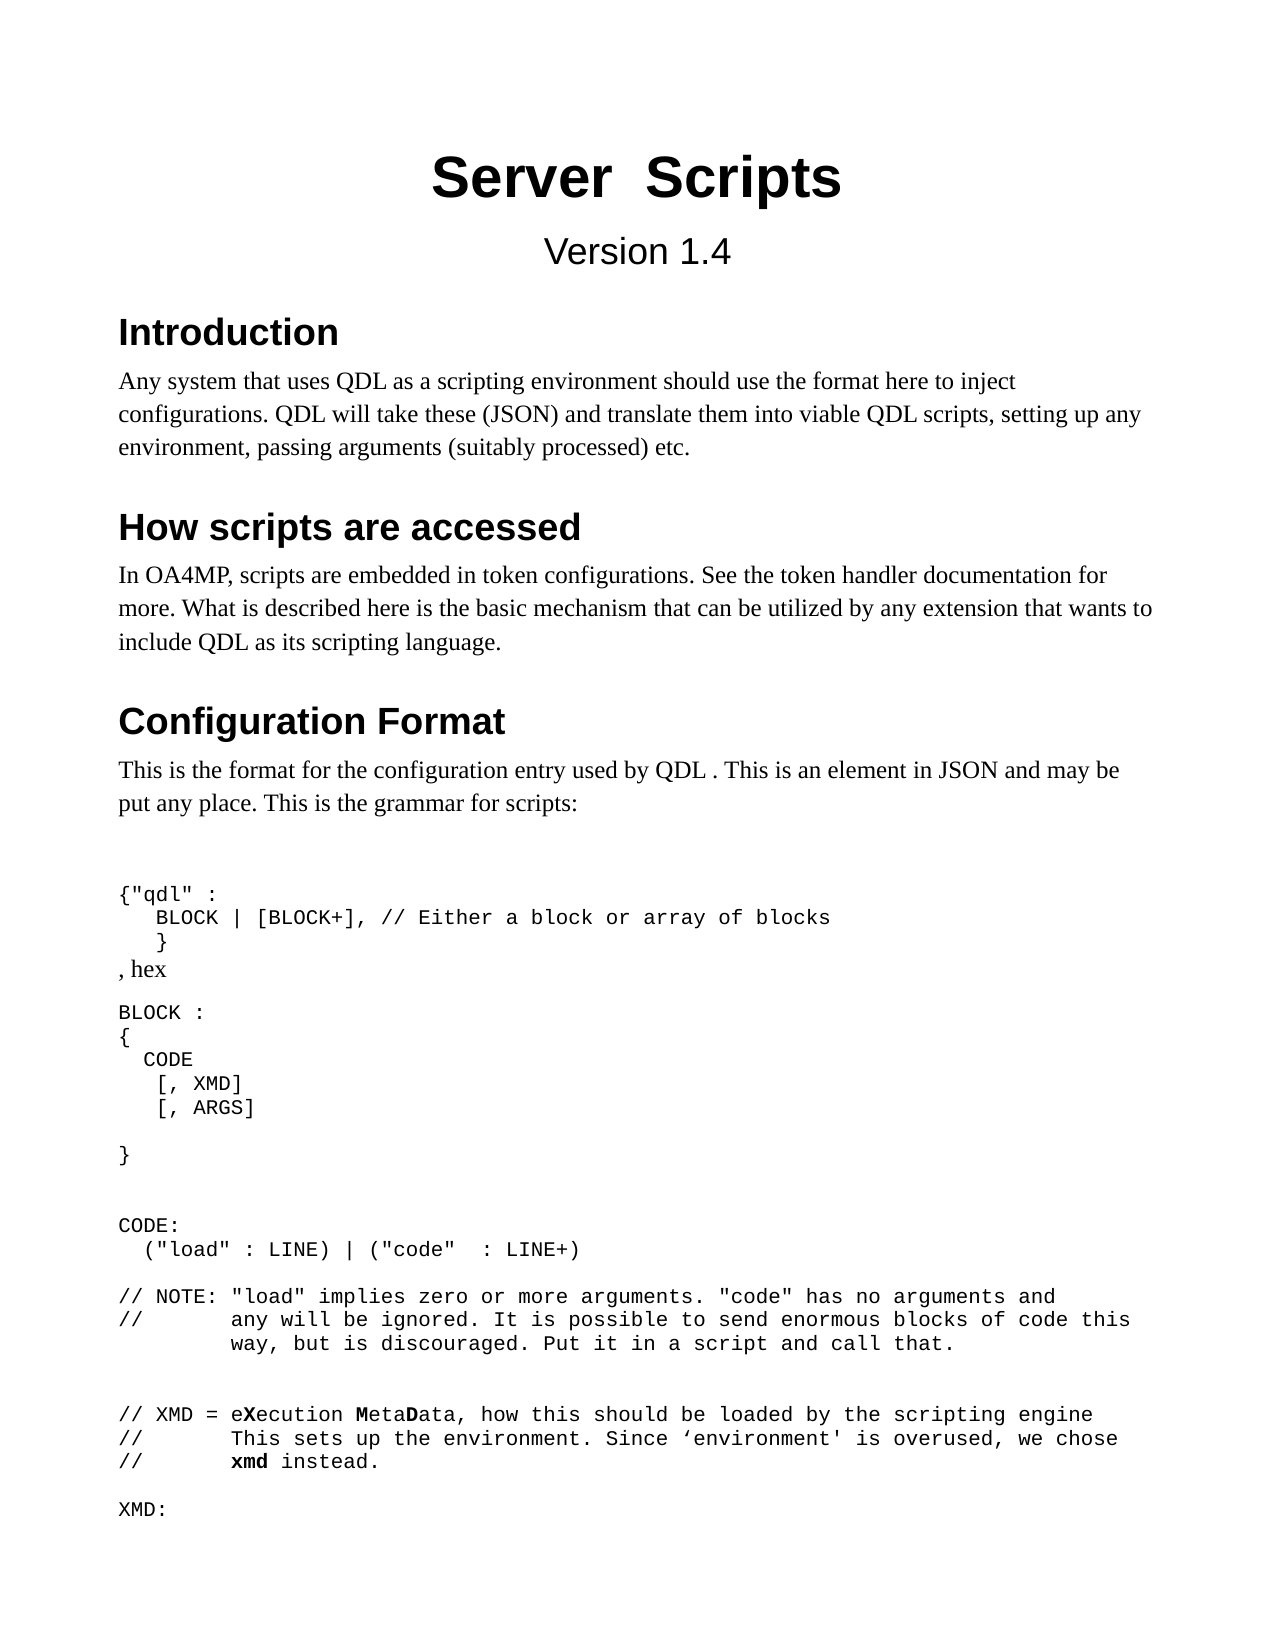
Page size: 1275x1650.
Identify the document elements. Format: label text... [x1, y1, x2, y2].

text This is the format for the configuration entry used by QDL . This is an element in JSON and may be put any place. This is the grammar for scripts: [118, 755, 1157, 817]
text BLOCK | [BLOCK+], // Either a block or array of blocks [118, 907, 1157, 931]
subtitle How scripts are accessed [118, 504, 1157, 548]
text } [118, 1144, 1157, 1168]
text } [118, 931, 1157, 954]
text // NOTE: "load" implies zero or more arguments. "code" has no arguments and [118, 1286, 1157, 1309]
subtitle Version 1.4 [118, 229, 1157, 272]
text CODE [118, 1049, 1157, 1073]
text Any system that uses QDL as a scripting environment should use the format here to inject configurations. QDL will take these (JSON) and translate them into viable QDL scripts, setting up any environment, passing arguments (suitably processed) etc. [118, 366, 1157, 461]
text way, but is discouraged. Put it in a script and call that. [118, 1333, 1157, 1357]
text , hex [118, 954, 1157, 983]
text { [118, 1026, 1157, 1049]
text ("load" : LINE) | ("code" : LINE+) [118, 1238, 1157, 1262]
text In OA4MP, scripts are embedded in token configurations. See the token handler documentation for more. What is described here is the basic mechanism that can be utilized by any extension that wants to include QDL as its scripting language. [118, 561, 1157, 655]
text XMD: [118, 1499, 1157, 1522]
text // any will be ignored. It is possible to send enormous blocks of code this [118, 1309, 1157, 1333]
subtitle Configuration Format [118, 699, 1157, 743]
text // xmd instead. [118, 1451, 1157, 1475]
text // This sets up the environment. Since ‘environment' is overused, we chose [118, 1428, 1157, 1451]
text [, XMD] [118, 1073, 1157, 1097]
text CODE: [118, 1215, 1157, 1238]
text {"qdl" : [118, 883, 1157, 907]
subtitle Introduction [118, 309, 1157, 353]
text [, ARGS] [118, 1097, 1157, 1120]
text BLOCK : [118, 1002, 1157, 1026]
text // XMD = eXecution MetaData, how this should be loaded by the scripting engine [118, 1404, 1157, 1428]
title Server Scripts [118, 143, 1157, 210]
